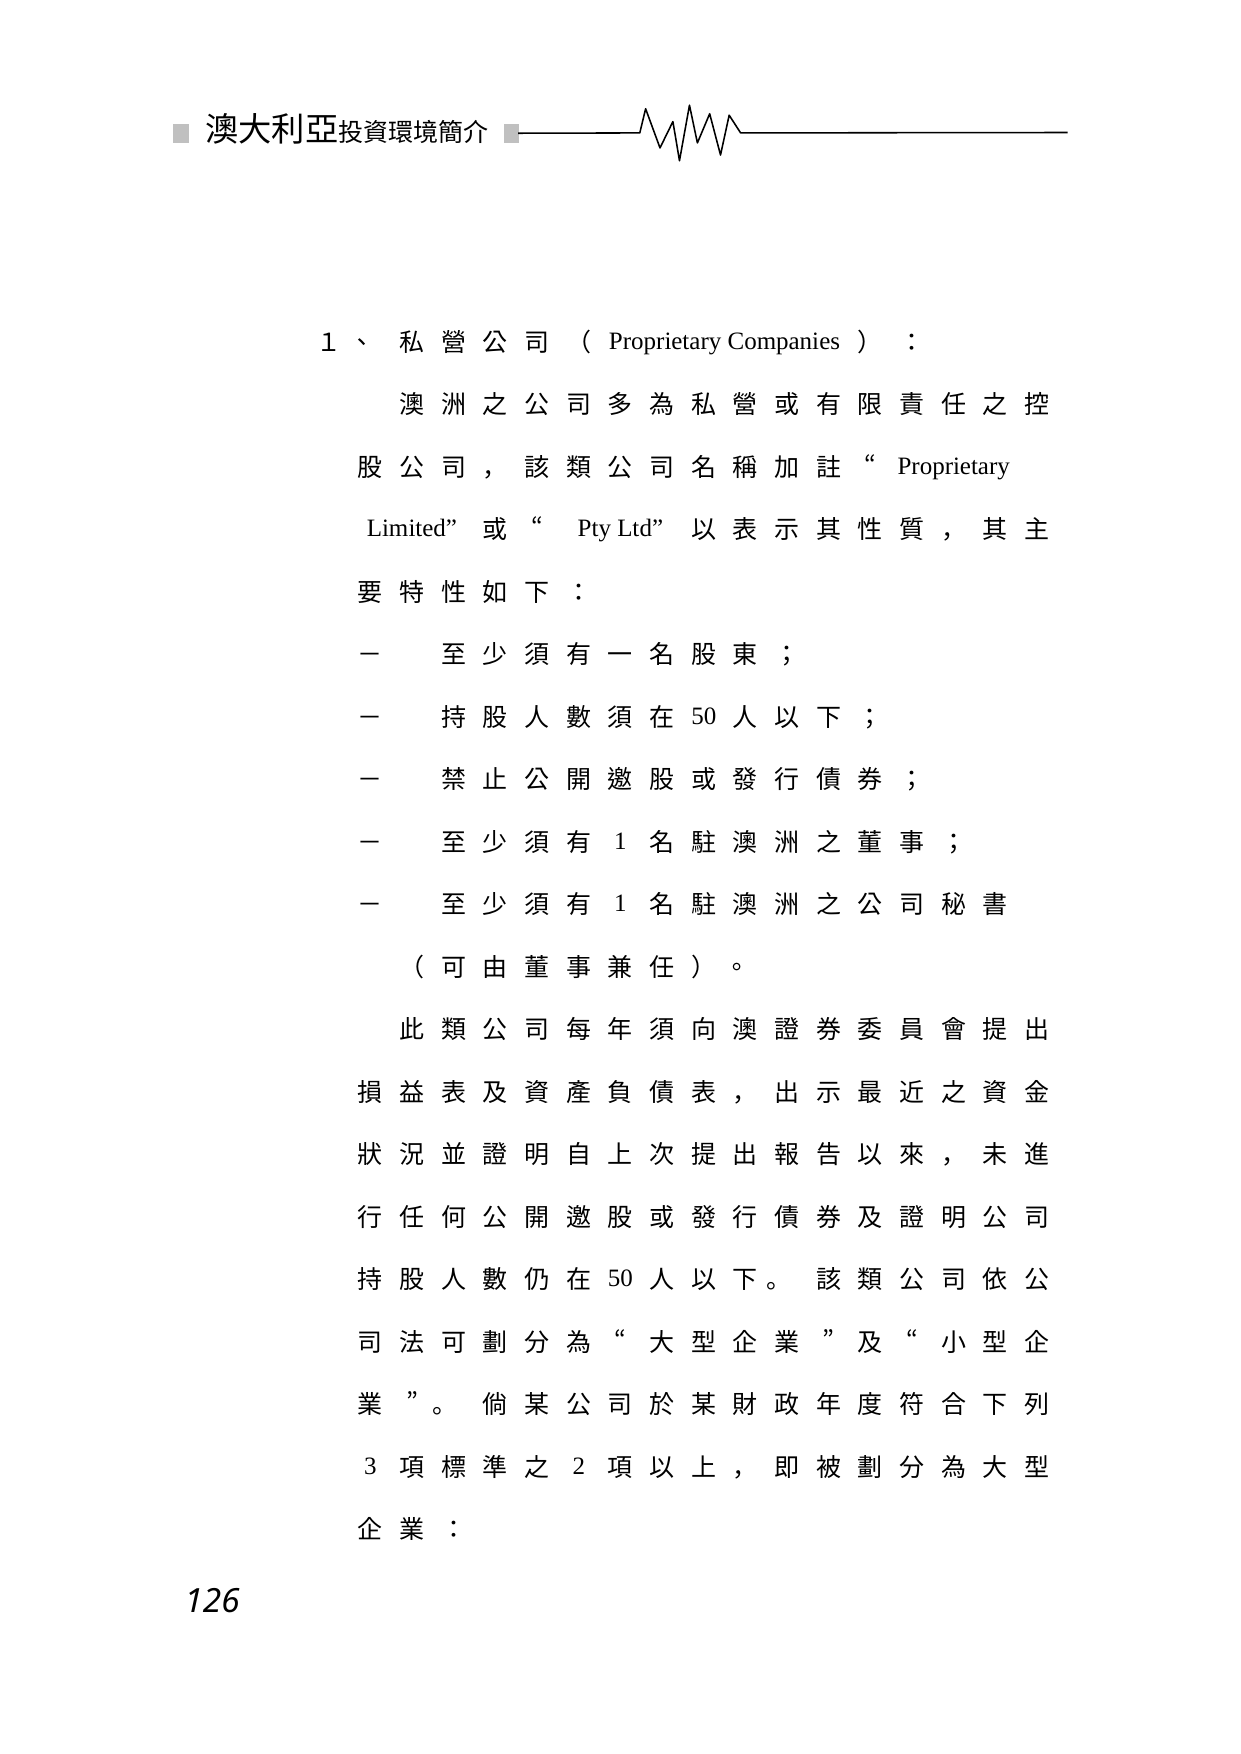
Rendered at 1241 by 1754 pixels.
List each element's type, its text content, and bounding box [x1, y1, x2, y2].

text １、私營公司（Proprietary Companies）： [281, 299, 1058, 361]
text － 至少須有1名駐澳洲之公司秘書（可由董事兼任）。 [330, 861, 1058, 986]
text － 至少須有一名股東； [330, 611, 1058, 674]
text 澳洲之公司多為私營或有限責任之控股公司，該類公司名稱加註“Proprietary Limited”或“Pty Ltd”以表示其性質，其主要特性如下： [330, 361, 1058, 611]
text － 禁止公開邀股或發行債券； [330, 736, 1058, 799]
text － 持股人數須在50人以下； [330, 674, 1058, 736]
text 此類公司每年須向澳證券委員會提出損益表及資產負債表，出示最近之資金狀況並證明自上次提出報告以來，未進行任何公開邀股或發行債券及證明公司持股人數仍在50人以下。該類公司依公司法可劃分為“大型企業”及“小型企業”。倘某公司於某財政年度符合下列3項標準之2項以上，即被劃分為大型企業： [330, 986, 1058, 1549]
text － 至少須有1名駐澳洲之董事； [330, 799, 1058, 861]
